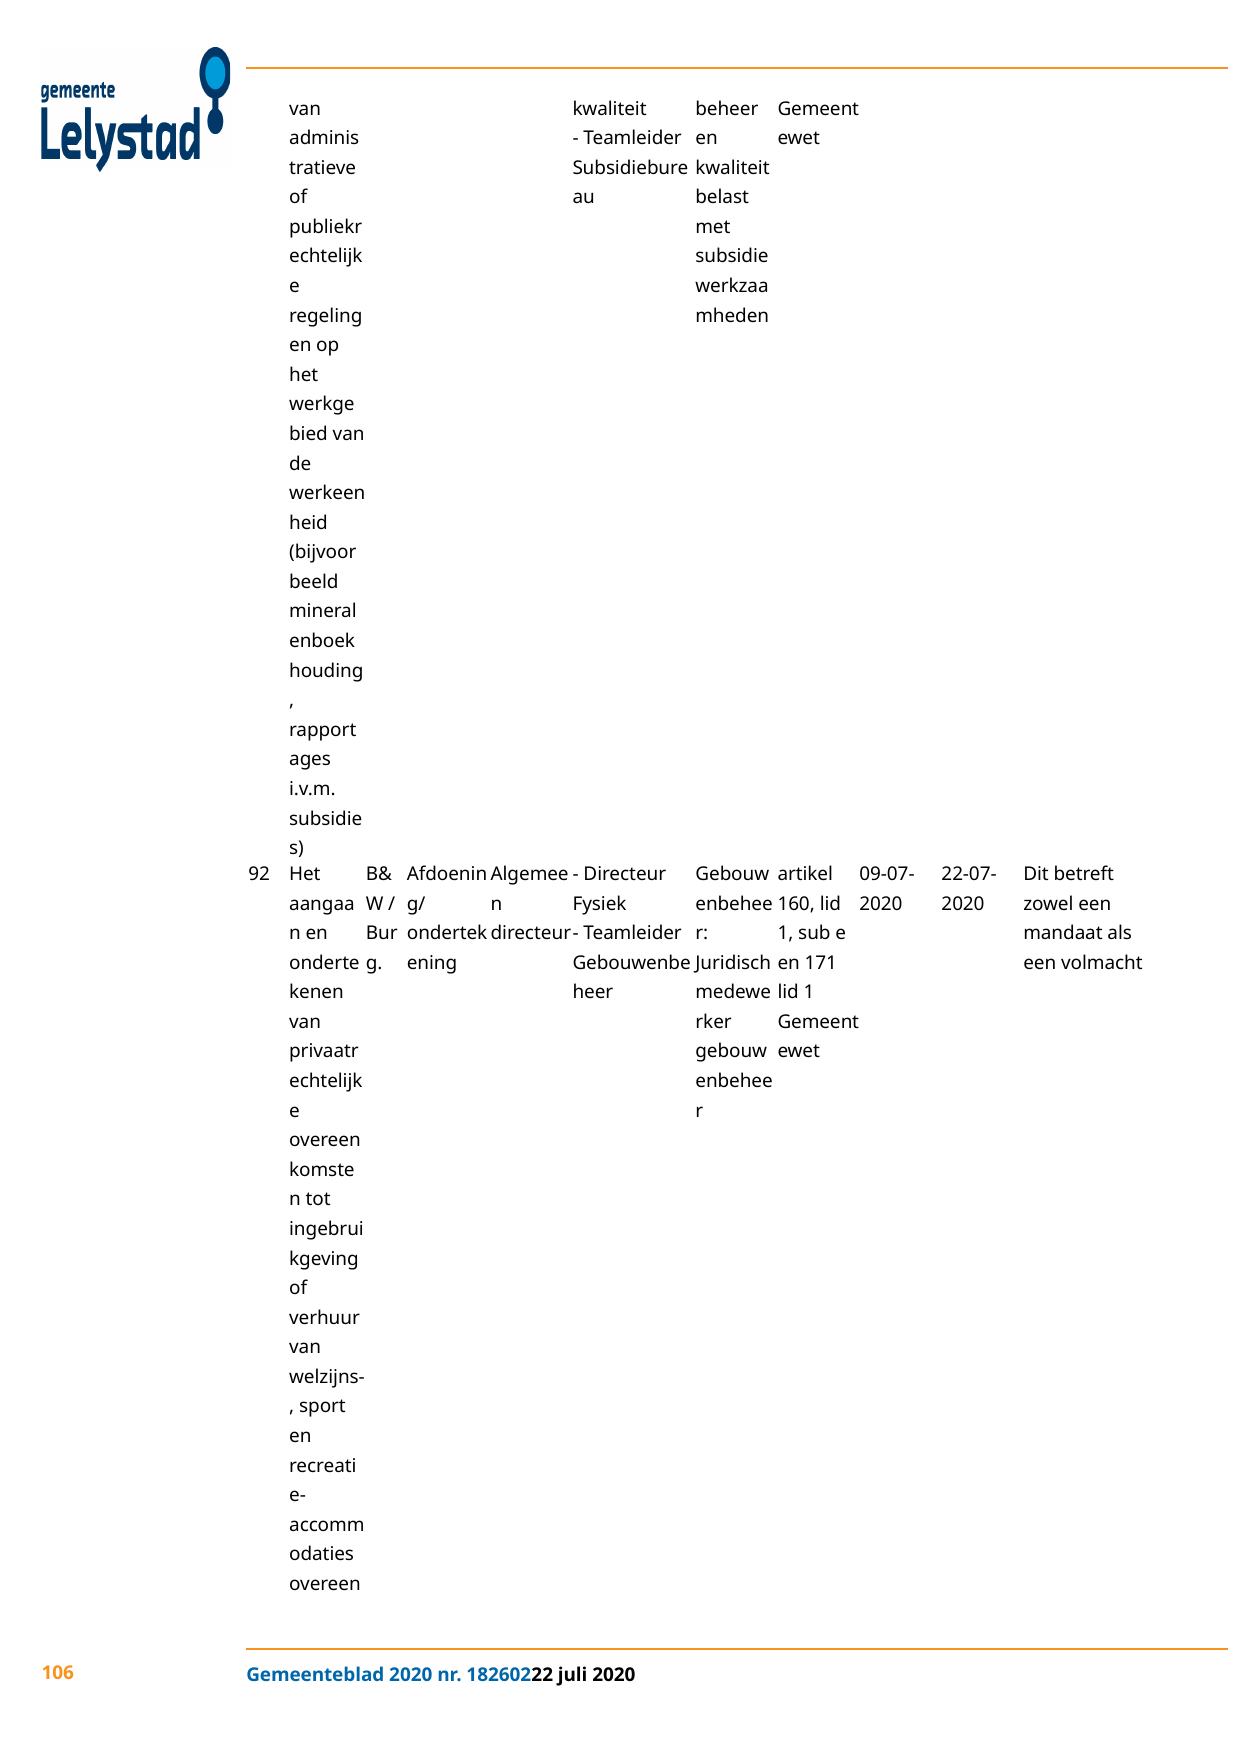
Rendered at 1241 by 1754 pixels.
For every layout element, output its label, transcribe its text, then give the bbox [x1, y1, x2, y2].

table_cell [941, 95, 1023, 860]
table_cell van administratieve of publiekrechtelijke regelingen op het werkgebied van de werkeenheid (bijvoorbeeld mineralenboekhouding, rapportages i.v.m. subsidies) [289, 95, 366, 860]
table_cell Afdoening/ondertekening [407, 860, 490, 1596]
table_cell Dit betreft zowel een mandaat als een volmacht [1023, 860, 1152, 1596]
table_cell B&W / Burg. [366, 860, 407, 1596]
table_cell - Directeur Fysiek - Teamleider Gebouwenbeheer [572, 860, 695, 1596]
table_cell [407, 95, 490, 860]
table_cell 22-07-2020 [941, 860, 1023, 1596]
table_cell beheer en kwaliteit belast met subsidiewerkzaamheden [695, 95, 777, 860]
table_cell [366, 95, 407, 860]
table_cell Gebouwenbeheer: Juridisch medewerker gebouwenbeheer [695, 860, 777, 1596]
table_cell [248, 95, 289, 860]
table_cell Algemeen directeur [490, 860, 572, 1596]
table_cell 92 [248, 860, 289, 1596]
picture [41, 47, 231, 172]
table_cell artikel 160, lid 1, sub e en 171 lid 1 Gemeentewet [777, 860, 859, 1596]
table_cell kwaliteit - Teamleider Subsidiebureau [572, 95, 695, 860]
table_cell [859, 95, 941, 860]
table_cell [1023, 95, 1152, 860]
table_cell Gemeentewet [777, 95, 859, 860]
table_cell 09-07-2020 [859, 860, 941, 1596]
table_cell Het aangaan en ondertekenen van privaatrechtelijke overeenkomsten tot ingebruikgeving of verhuur van welzijns-, sport en recreatie-accommodaties overeen [289, 860, 366, 1596]
table_cell [490, 95, 572, 860]
